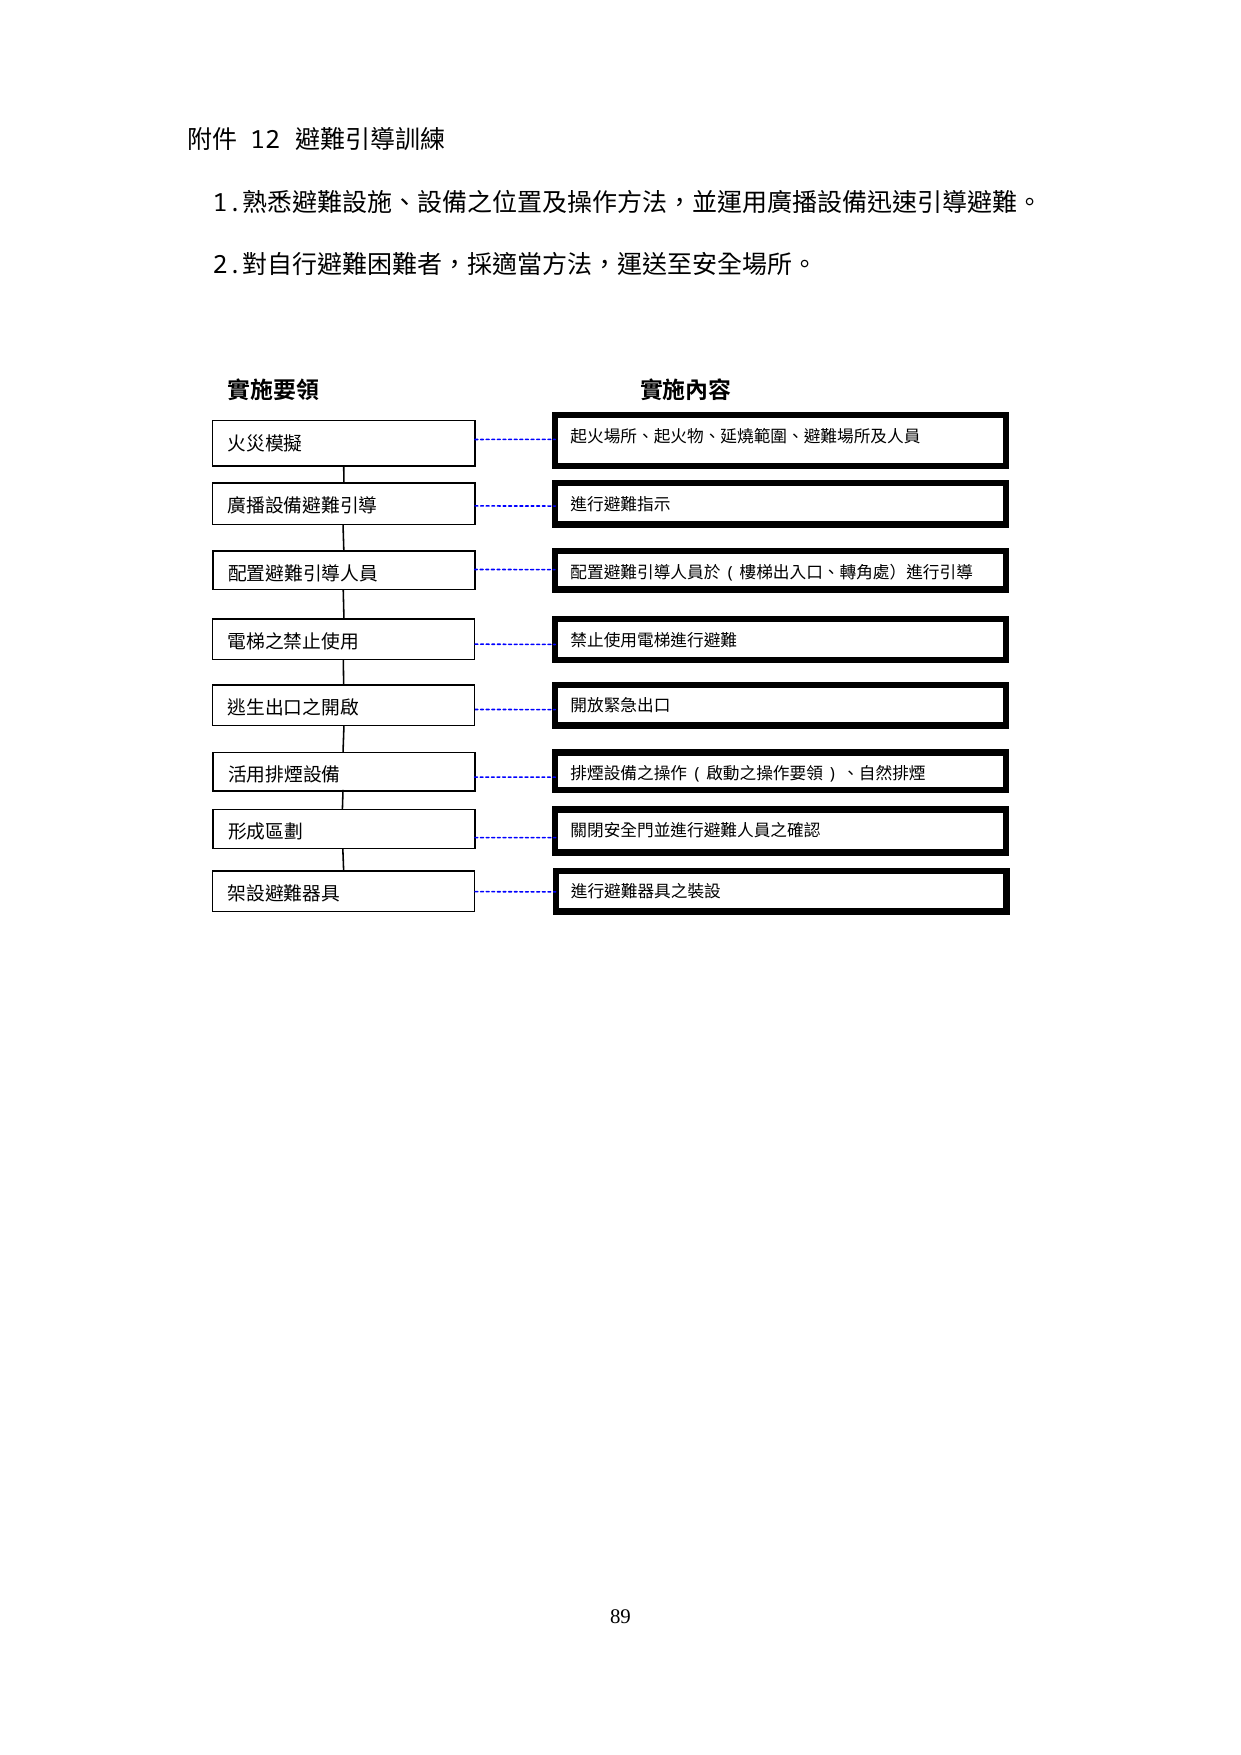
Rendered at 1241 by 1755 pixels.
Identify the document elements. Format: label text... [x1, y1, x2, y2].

text 1.熟悉避難設施、設備之位置及操作方法，並運用廣播設備迅速引導避難。 [212, 159, 1053, 221]
text 2.對自行避難困難者，採適當方法，運送至安全場所。 [212, 221, 1053, 284]
text 附件 12 避難引導訓練 [187, 96, 1053, 159]
